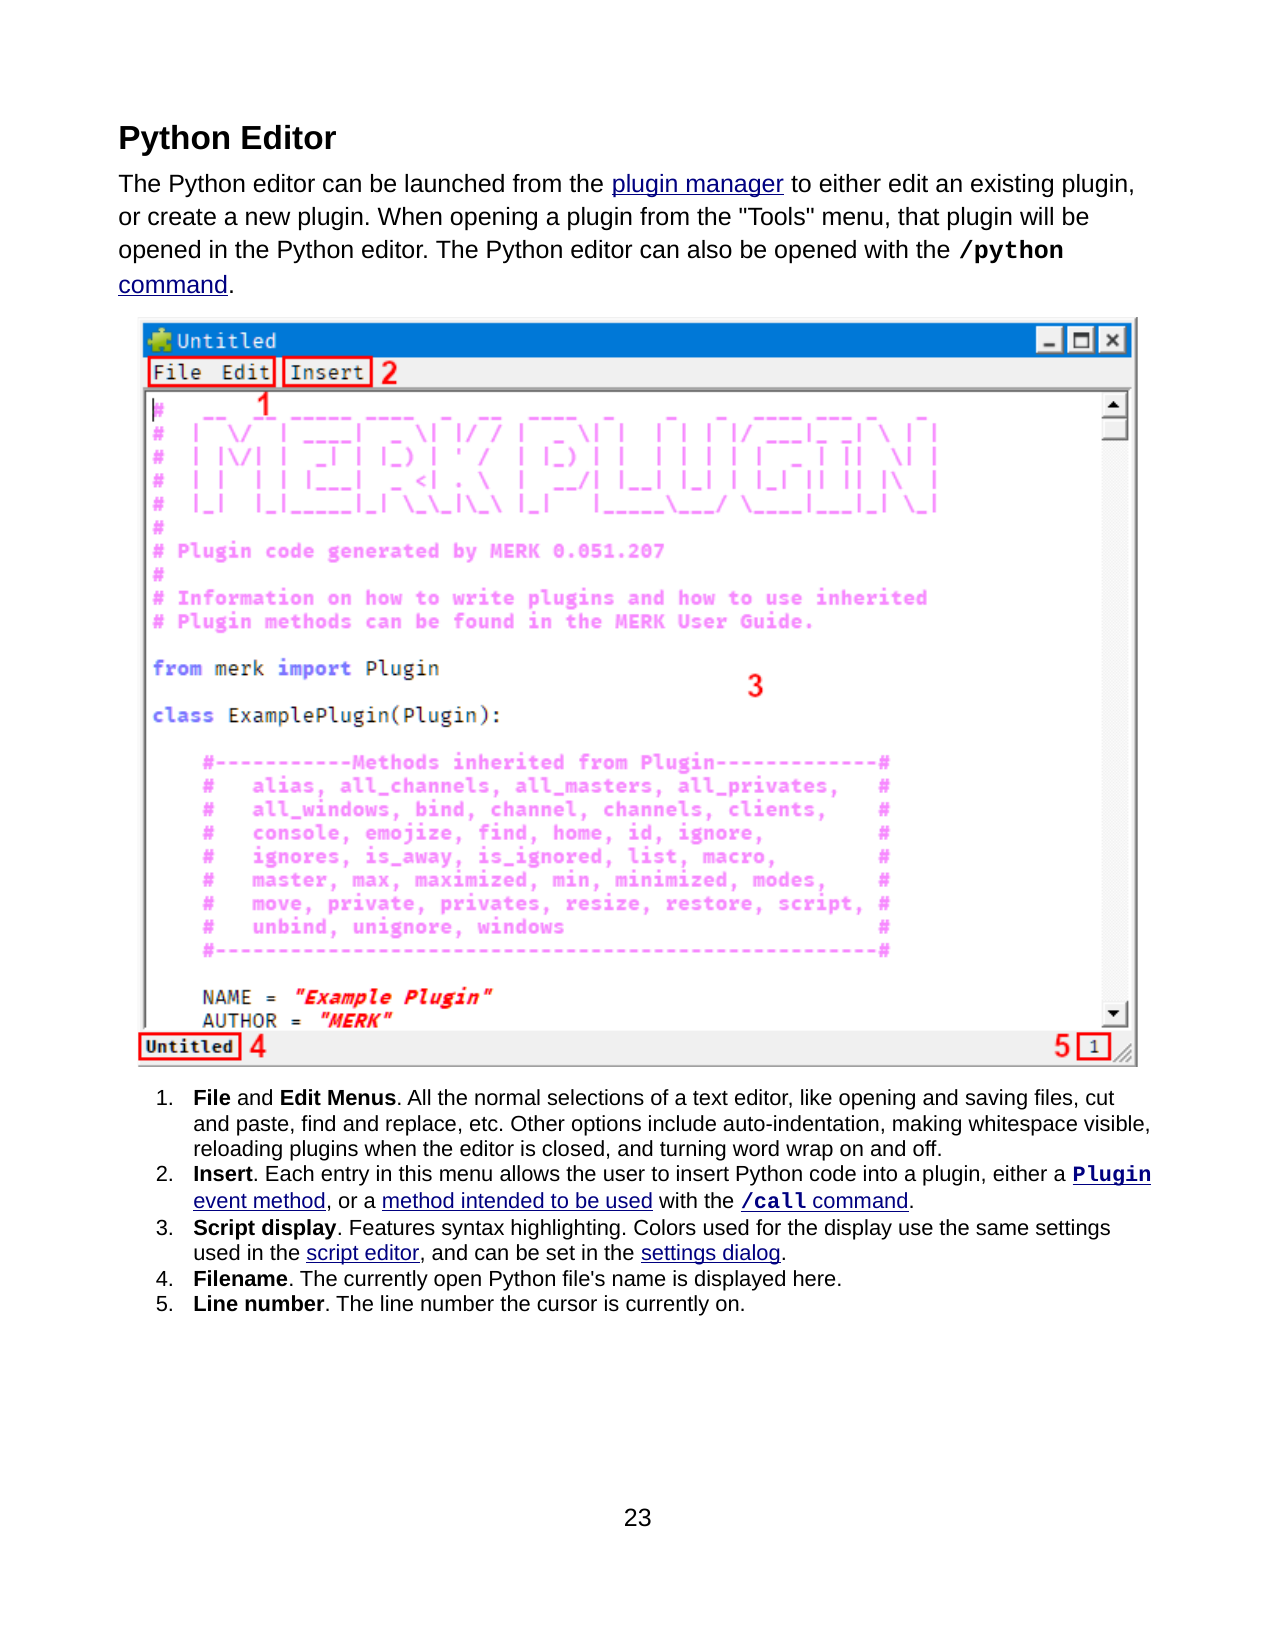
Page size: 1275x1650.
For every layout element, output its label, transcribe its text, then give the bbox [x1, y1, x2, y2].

list Insert. Each entry in this menu allows the user to insert Python code into a plugin, either a Plugin event method, or a method intended to be used with the /call command. [156, 1161, 1157, 1215]
list File and Edit Menus. All the normal selections of a text editor, like opening and saving files, cut and paste, find and replace, etc. Other options include auto-indentation, making whitespace visible, reloading plugins when the editor is closed, and turning word wrap on and off. [156, 1085, 1157, 1161]
list Filename. The currently open Python file's name is displayed here. [156, 1266, 1157, 1291]
list Script display. Features syntax highlighting. Colors used for the display use the same settings used in the script editor, and can be set in the settings dialog. [156, 1215, 1157, 1266]
list Line number. The line number the cursor is currently on. [156, 1291, 1157, 1316]
picture [137, 317, 1138, 1067]
subtitle Python Editor [118, 118, 1157, 157]
text The Python editor can be launched from the plugin manager to either edit an existing plugin, or create a new plugin. When opening a plugin from the "Tools" menu, that plugin will be opened in the Python editor. The Python editor can also be opened with the /python command. [118, 169, 1157, 299]
